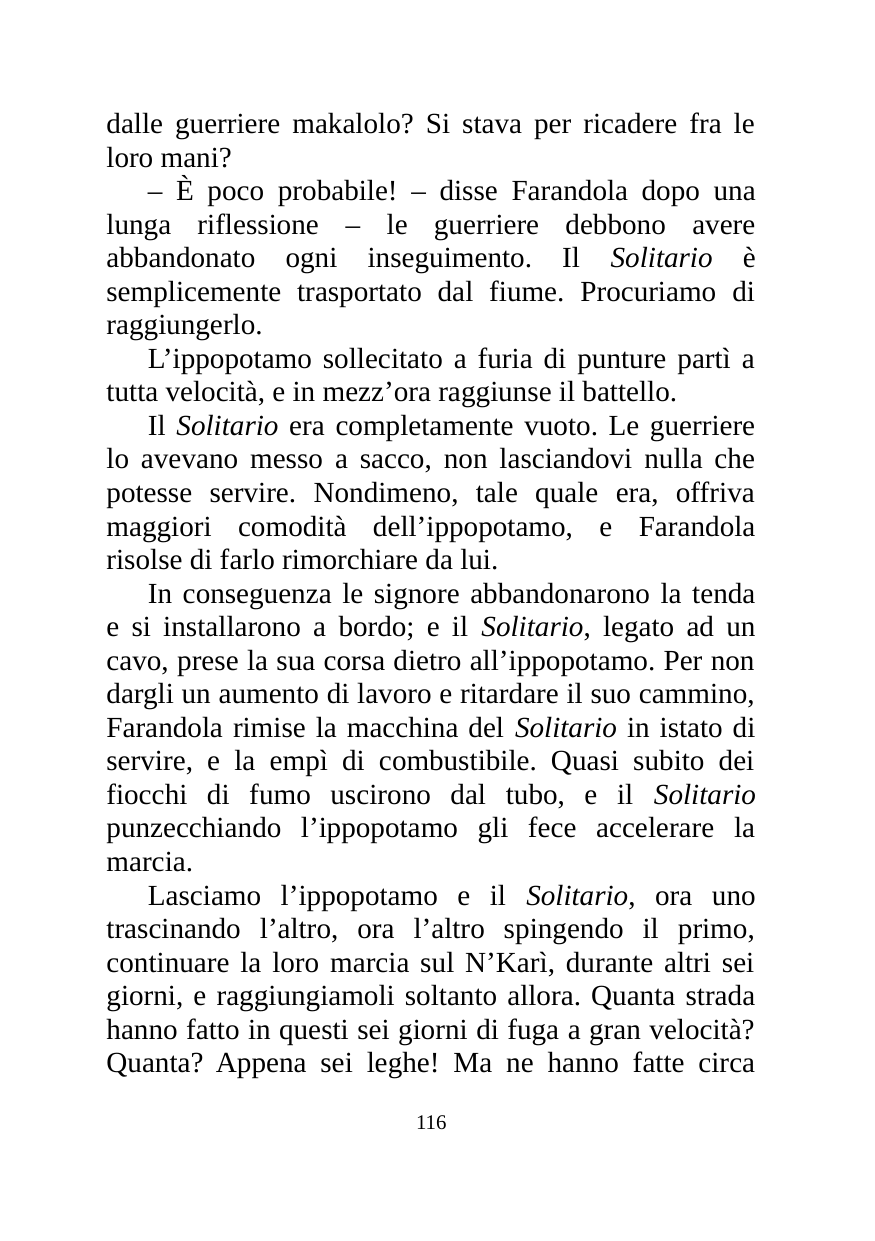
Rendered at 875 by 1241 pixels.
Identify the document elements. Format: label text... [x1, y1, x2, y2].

text L’ippopotamo sollecitato a furia di punture partì a tutta velocità, e in mezz’ora raggiunse il battello. [106, 341, 756, 408]
text Lasciamo l’ippopotamo e il Solitario, ora uno trascinando l’altro, ora l’altro spingendo il primo, continuare la loro marcia sul N’Karì, durante altri sei giorni, e raggiungiamoli soltanto allora. Quanta strada hanno fatto in questi sei giorni di fuga a gran velocità? Quanta? Appena sei leghe! Ma ne hanno fatte circa [106, 878, 756, 1079]
text Il Solitario era completamente vuoto. Le guerriere lo avevano messo a sacco, non lasciandovi nulla che potesse servire. Nondimeno, tale quale era, offriva maggiori comodità dell’ippopotamo, e Farandola risolse di farlo rimorchiare da lui. [106, 408, 756, 576]
text – È poco probabile! – disse Farandola dopo una lunga riflessione – le guerriere debbono avere abbandonato ogni inseguimento. Il Solitario è semplicemente trasportato dal fiume. Procuriamo di raggiungerlo. [106, 173, 756, 341]
text dalle guerriere makalolo? Si stava per ricadere fra le loro mani? [106, 106, 756, 173]
text In conseguenza le signore abbandonarono la tenda e si installarono a bordo; e il Solitario, legato ad un cavo, prese la sua corsa dietro all’ippopotamo. Per non dargli un aumento di lavoro e ritardare il suo cammino, Farandola rimise la macchina del Solitario in istato di servire, e la empì di combustibile. Quasi subito dei fiocchi di fumo uscirono dal tubo, e il Solitario punzecchiando l’ippopotamo gli fece accelerare la marcia. [106, 576, 756, 878]
